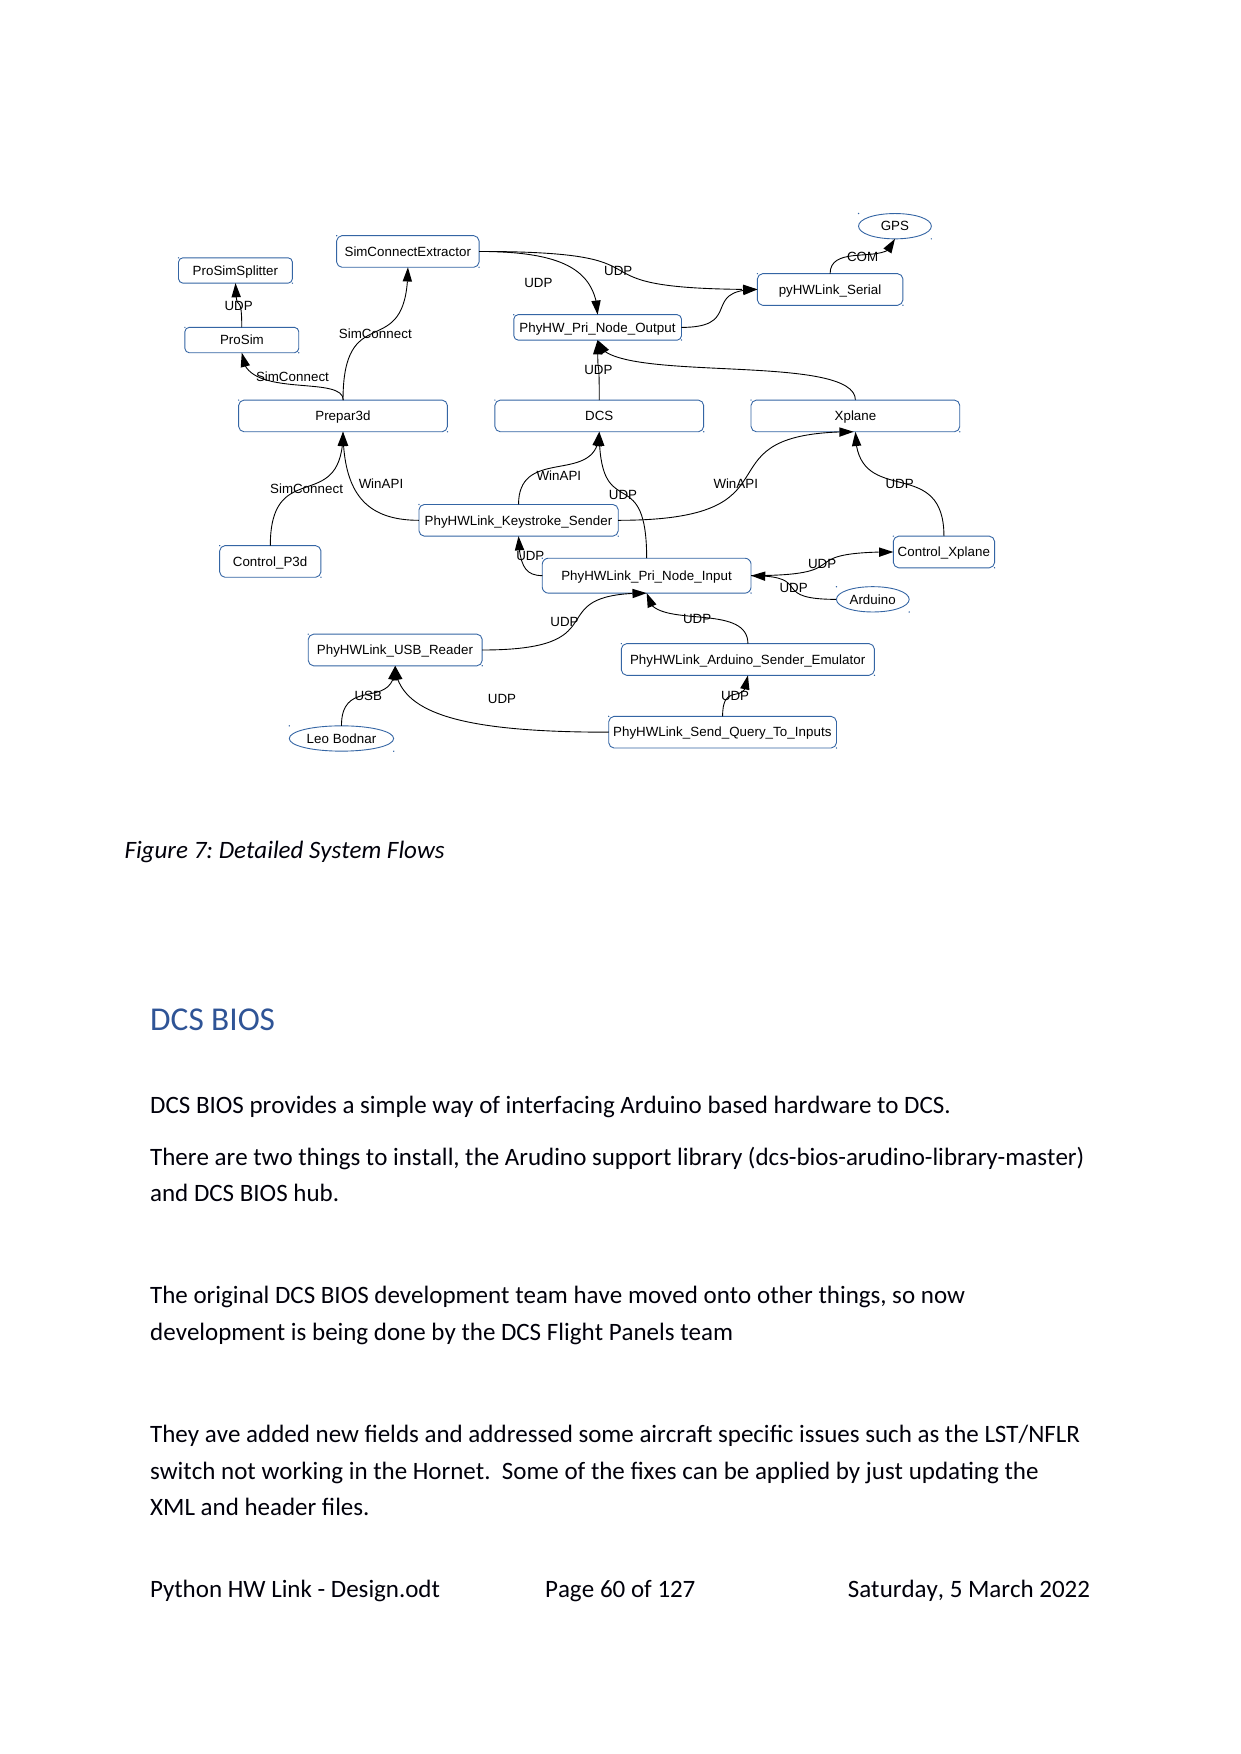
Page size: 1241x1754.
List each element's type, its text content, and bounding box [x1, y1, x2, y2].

text DCS BIOS provides a simple way of interfacing Arduino based hardware to DCS. [150, 1089, 1090, 1120]
text They ave added new fields and addressed some aircraft specific issues such as the LST/NFLR switch not working in the Hornet. Some of the fixes can be applied by just updating the XML and header files. [150, 1418, 1090, 1522]
text The original DCS BIOS development team have moved onto other things, so now development is being done by the DCS Flight Panels team [150, 1279, 1090, 1347]
text Figure 7: Detailed System Flows [124, 162, 1116, 864]
subtitle DCS BIOS [150, 998, 1090, 1038]
text There are two things to install, the Arudino support library (dcs-bios-arudino-library-master) and DCS BIOS hub. [150, 1141, 1090, 1208]
